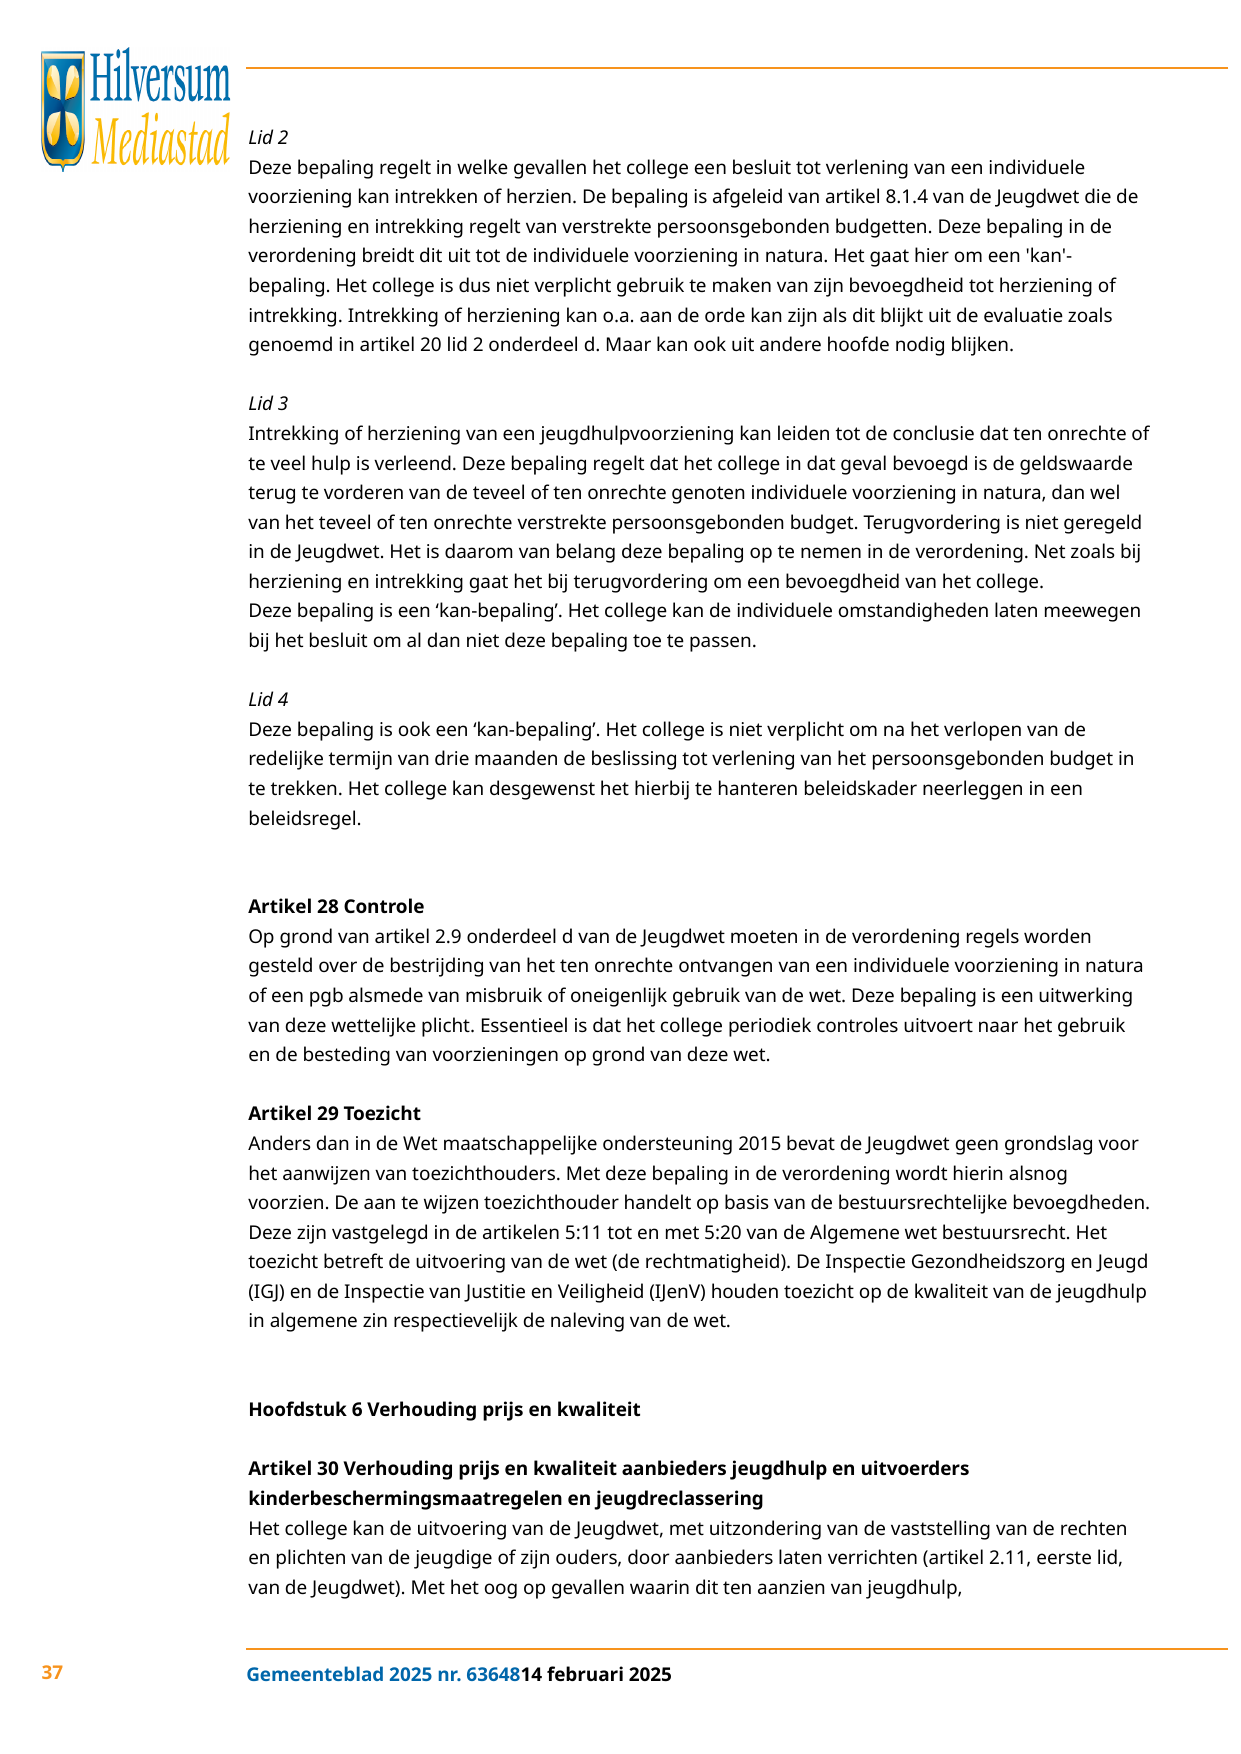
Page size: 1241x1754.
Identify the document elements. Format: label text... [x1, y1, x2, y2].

text Hoofdstuk 6 Verhouding prijs en kwaliteit [248, 1396, 1152, 1422]
text Anders dan in de Wet maatschappelijke ondersteuning 2015 bevat de Jeugdwet geen grondslag voor het aanwijzen van toezichthouders. Met deze bepaling in de verordening wordt hierin alsnog voorzien. De aan te wijzen toezichthouder handelt op basis van de bestuursrechtelijke bevoegdheden. Deze zijn vastgelegd in de artikelen 5:11 tot en met 5:20 van de Algemene wet bestuursrecht. Het toezicht betreft de uitvoering van de wet (de rechtmatigheid). De Inspectie Gezondheidszorg en Jeugd (IGJ) en de Inspectie van Justitie en Veiligheid (IJenV) houden toezicht op de kwaliteit van de jeugdhulp in algemene zin respectievelijk de naleving van de wet. [248, 1130, 1152, 1333]
text Deze bepaling is ook een ‘kan-bepaling’. Het college is niet verplicht om na het verlopen van de redelijke termijn van drie maanden de beslissing tot verlening van het persoonsgebonden budget in te trekken. Het college kan desgewenst het hierbij te hanteren beleidskader neerleggen in een beleidsregel. [248, 716, 1152, 831]
text Artikel 30 Verhouding prijs en kwaliteit aanbieders jeugdhulp en uitvoerders kinderbeschermingsmaatregelen en jeugdreclassering [248, 1456, 1152, 1511]
text Artikel 29 Toezicht [248, 1101, 1152, 1126]
text Artikel 28 Controle [248, 893, 1152, 919]
text Deze bepaling regelt in welke gevallen het college een besluit tot verlening van een individuele voorziening kan intrekken of herzien. De bepaling is afgeleid van artikel 8.1.4 van de Jeugdwet die de herziening en intrekking regelt van verstrekte persoonsgebonden budgetten. Deze bepaling in de verordening breidt dit uit tot de individuele voorziening in natura. Het gaat hier om een 'kan'-bepaling. Het college is dus niet verplicht gebruik te maken van zijn bevoegdheid tot herziening of intrekking. Intrekking of herziening kan o.a. aan de orde kan zijn als dit blijkt uit de evaluatie zoals genoemd in artikel 20 lid 2 onderdeel d. Maar kan ook uit andere hoofde nodig blijken. [248, 154, 1152, 357]
text Het college kan de uitvoering van de Jeugdwet, met uitzondering van de vaststelling van de rechten en plichten van de jeugdige of zijn ouders, door aanbieders laten verrichten (artikel 2.11, eerste lid, van de Jeugdwet). Met het oog op gevallen waarin dit ten aanzien van jeugdhulp, [248, 1515, 1152, 1600]
text Op grond van artikel 2.9 onderdeel d van de Jeugdwet moeten in de verordening regels worden gesteld over de bestrijding van het ten onrechte ontvangen van een individuele voorziening in natura of een pgb alsmede van misbruik of oneigenlijk gebruik van de wet. Deze bepaling is een uitwerking van deze wettelijke plicht. Essentieel is dat het college periodiek controles uitvoert naar het gebruik en de besteding van voorzieningen op grond van deze wet. [248, 923, 1152, 1067]
picture [41, 47, 231, 172]
text Deze bepaling is een ‘kan-bepaling’. Het college kan de individuele omstandigheden laten meewegen bij het besluit om al dan niet deze bepaling toe te passen. [248, 598, 1152, 653]
text Lid 4 [248, 686, 1152, 712]
text Intrekking of herziening van een jeugdhulpvoorziening kan leiden tot de conclusie dat ten onrechte of te veel hulp is verleend. Deze bepaling regelt dat het college in dat geval bevoegd is de geldswaarde terug te vorderen van de teveel of ten onrechte genoten individuele voorziening in natura, dan wel van het teveel of ten onrechte verstrekte persoonsgebonden budget. Terugvordering is niet geregeld in de Jeugdwet. Het is daarom van belang deze bepaling op te nemen in de verordening. Net zoals bij herziening en intrekking gaat het bij terugvordering om een bevoegdheid van het college. [248, 420, 1152, 594]
text Lid 2 [248, 124, 1152, 150]
text Lid 3 [248, 391, 1152, 416]
